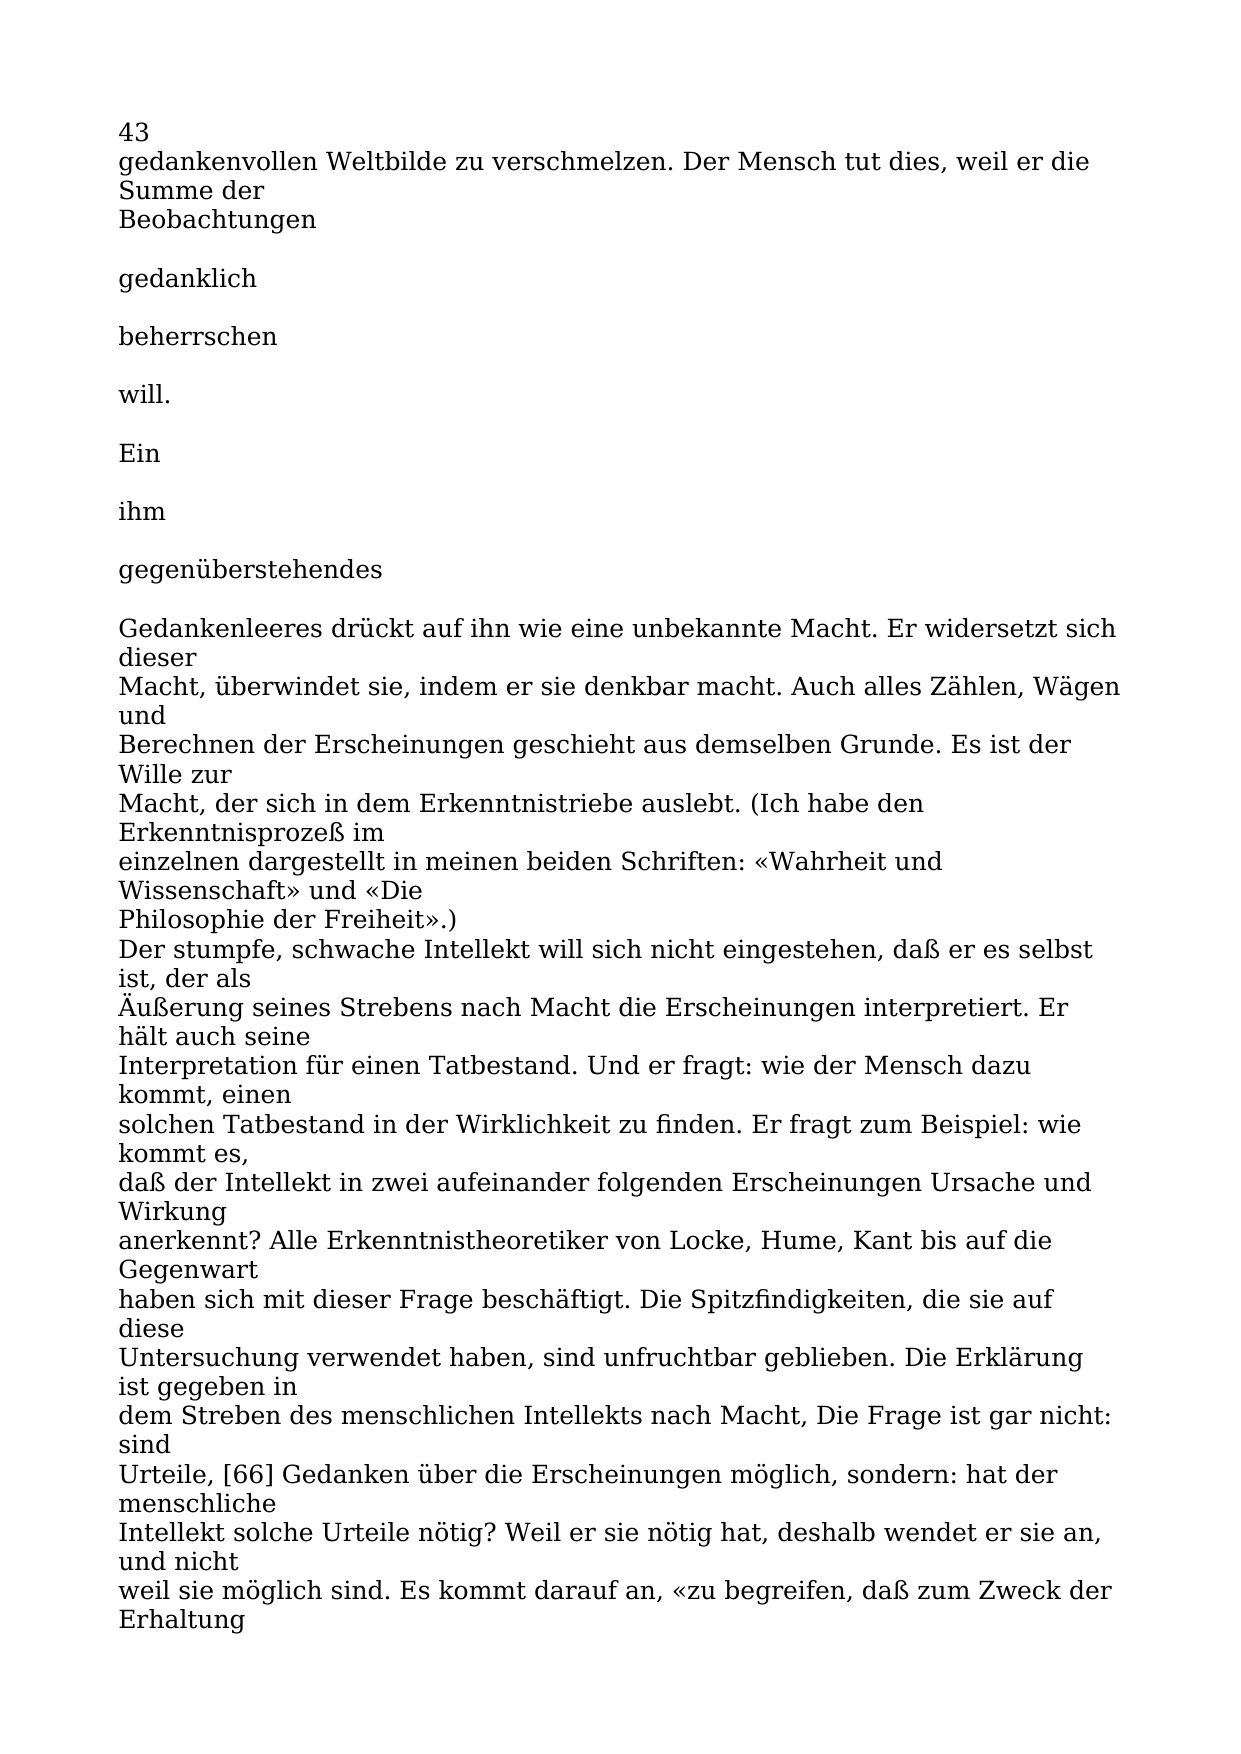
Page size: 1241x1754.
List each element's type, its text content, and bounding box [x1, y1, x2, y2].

text haben sich mit dieser Frage beschäftigt. Die Spitzfindigkeiten, die sie auf diese [118, 1285, 1122, 1343]
text solchen Tatbestand in der Wirklichkeit zu finden. Er fragt zum Beispiel: wie kommt es, [118, 1110, 1122, 1168]
text Philosophie der Freiheit».) [118, 906, 1122, 935]
text Der stumpfe, schwache Intellekt will sich nicht eingestehen, daß er es selbst ist, der als [118, 935, 1122, 993]
text dem Streben des menschlichen Intellekts nach Macht, Die Frage ist gar nicht: sind [118, 1401, 1122, 1460]
text ihm [118, 497, 1122, 526]
text weil sie möglich sind. Es kommt darauf an, «zu begreifen, daß zum Zweck der Erhaltung [118, 1576, 1122, 1635]
text anerkennt? Alle Erkenntnistheoretiker von Locke, Hume, Kant bis auf die Gegenwart [118, 1226, 1122, 1285]
text Urteile, [66] Gedanken über die Erscheinungen möglich, sondern: hat der menschliche [118, 1460, 1122, 1518]
text Äußerung seines Strebens nach Macht die Erscheinungen interpretiert. Er hält auch seine [118, 993, 1122, 1051]
text Untersuchung verwendet haben, sind unfruchtbar geblieben. Die Erklärung ist gegeben in [118, 1343, 1122, 1401]
text Gedankenleeres drückt auf ihn wie eine unbekannte Macht. Er widersetzt sich dieser [118, 614, 1122, 672]
text gedanklich [118, 264, 1122, 293]
text Berechnen der Erscheinungen geschieht aus demselben Grunde. Es ist der Wille zur [118, 731, 1122, 789]
text gegenüberstehendes [118, 556, 1122, 585]
text Interpretation für einen Tatbestand. Und er fragt: wie der Mensch dazu kommt, einen [118, 1051, 1122, 1110]
text beherrschen [118, 322, 1122, 351]
text Beobachtungen [118, 206, 1122, 235]
text Intellekt solche Urteile nötig? Weil er sie nötig hat, deshalb wendet er sie an, und nicht [118, 1518, 1122, 1576]
text Macht, überwindet sie, indem er sie denkbar macht. Auch alles Zählen, Wägen und [118, 672, 1122, 731]
text Ein [118, 439, 1122, 468]
text daß der Intellekt in zwei aufeinander folgenden Erscheinungen Ursache und Wirkung [118, 1168, 1122, 1226]
text gedankenvollen Weltbilde zu verschmelzen. Der Mensch tut dies, weil er die Summe der [118, 147, 1122, 206]
text will. [118, 381, 1122, 410]
text einzelnen dargestellt in meinen beiden Schriften: «Wahrheit und Wissenschaft» und «Die [118, 847, 1122, 906]
text 43 [118, 118, 1122, 147]
text Macht, der sich in dem Erkenntnistriebe auslebt. (Ich habe den Erkenntnisprozeß im [118, 789, 1122, 847]
